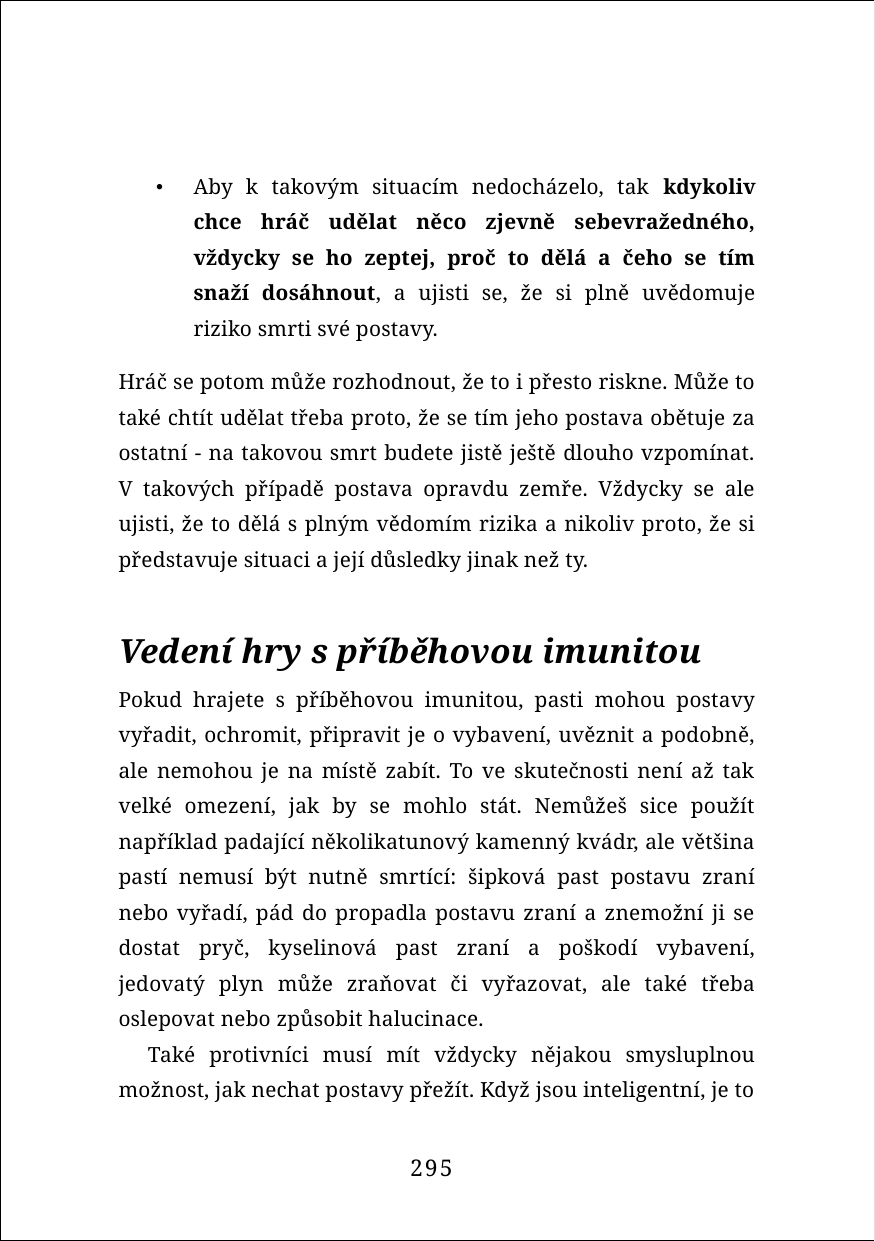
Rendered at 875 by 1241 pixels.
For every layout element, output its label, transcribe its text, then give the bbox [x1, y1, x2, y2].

list Aby k takovým situacím nedocházelo, tak kdykoliv chce hráč udělat něco zjevně sebevražedného, vždycky se ho zeptej, proč to dělá a čeho se tím snaží dosáhnout, a ujisti se, že si plně uvědomuje riziko smrti své postavy. [156, 172, 756, 342]
text Pokud hrajete s příběhovou imunitou, pasti mohou postavy vyřadit, ochromit, připravit je o vybavení, uvěznit a podobně, ale nemohou je na místě zabít. To ve skutečnosti není až tak velké omezení, jak by se mohlo stát. Nemůžeš sice použít například padající několikatunový kamenný kvádr, ale většina pastí nemusí být nutně smrtící: šipková past postavu zraní nebo vyřadí, pád do propadla postavu zraní a znemožní ji se dostat pryč, kyselinová past zraní a poškodí vybavení, jedovatý plyn může zraňovat či vyřazovat, ale také třeba oslepovat nebo způsobit halucinace. Také protivníci musí mít vždycky nějakou smysluplnou možnost, jak nechat postavy přežít. Když jsou inteligentní, je to [118, 685, 756, 1104]
subtitle Vedení hry s příběhovou imunitou [118, 627, 756, 673]
text Hráč se potom může rozhodnout, že to i přesto riskne. Může to také chtít udělat třeba proto, že se tím jeho postava obětuje za ostatní - na takovou smrt budete jistě ještě dlouho vzpomínat. V takových případě postava opravdu zemře. Vždycky se ale ujisti, že to dělá s plným vědomím rizika a nikoliv proto, že si představuje situaci a její důsledky jinak než ty. [118, 367, 756, 573]
